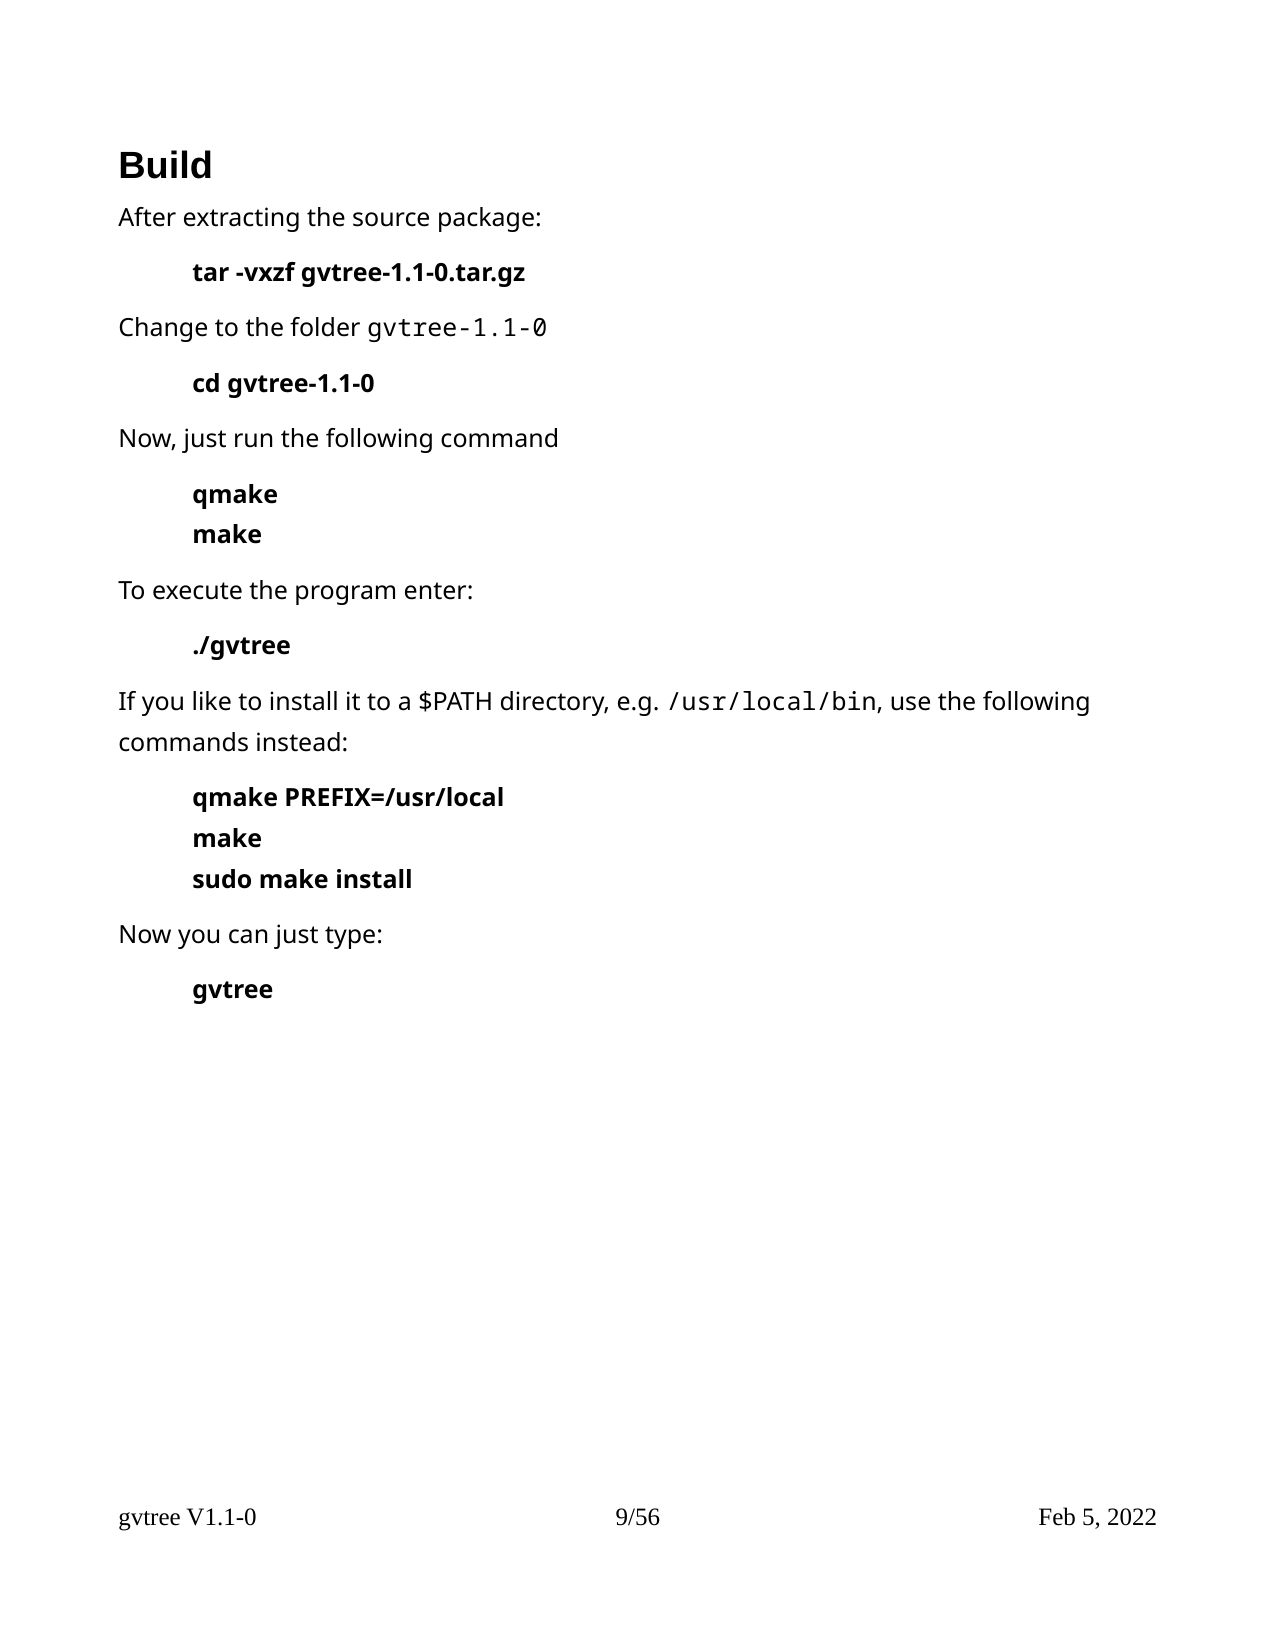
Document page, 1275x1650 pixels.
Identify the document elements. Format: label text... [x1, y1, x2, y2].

text If you like to install it to a $PATH directory, e.g. /usr/local/bin, use the following commands instead: [118, 683, 1157, 758]
text qmake PREFIX=/usr/local make sudo make install [118, 780, 1157, 895]
text Change to the folder gvtree-1.1-0 [118, 310, 1157, 344]
text qmake make [118, 476, 1157, 551]
text ./gvtree [118, 628, 1157, 662]
text After extracting the source package: [118, 199, 1157, 233]
text gvtree [118, 972, 1157, 1006]
text tar -vxzf gvtree-1.1-0.tar.gz [118, 255, 1157, 289]
text To execute the program enter: [118, 573, 1157, 607]
text Now, just run the following command [118, 421, 1157, 455]
text cd gvtree-1.1-0 [118, 366, 1157, 399]
text Now you can just type: [118, 917, 1157, 951]
subtitle Build [118, 143, 1157, 187]
